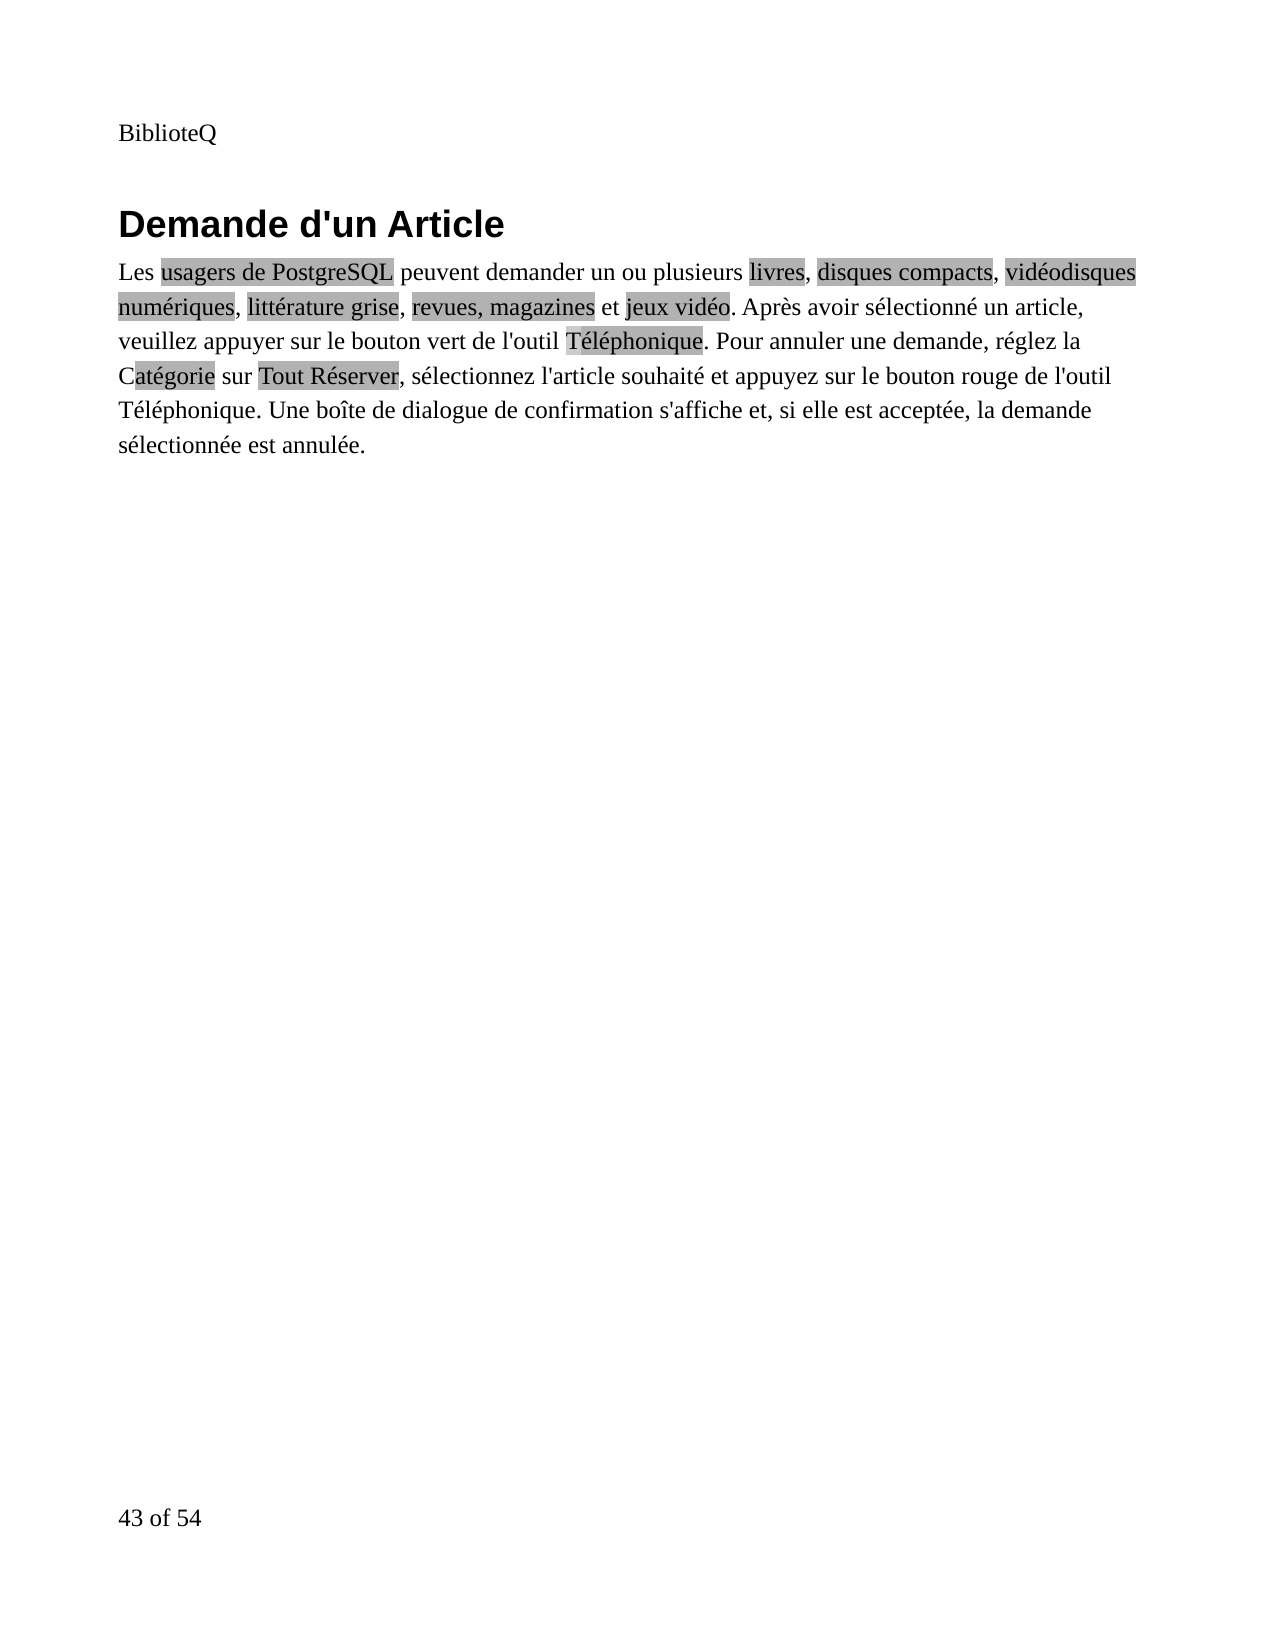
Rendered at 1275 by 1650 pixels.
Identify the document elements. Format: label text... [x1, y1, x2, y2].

text Les usagers de PostgreSQL peuvent demander un ou plusieurs livres, disques compacts, vidéodisques numériques, littérature grise, revues, magazines et jeux vidéo. Après avoir sélectionné un article, veuillez appuyer sur le bouton vert de l'outil Téléphonique. Pour annuler une demande, réglez la Catégorie sur Tout Réserver, sélectionnez l'article souhaité et appuyez sur le bouton rouge de l'outil Téléphonique. Une boîte de dialogue de confirmation s'affiche et, si elle est acceptée, la demande sélectionnée est annulée. [118, 257, 1157, 459]
subtitle Demande d'un Article [118, 201, 1157, 245]
